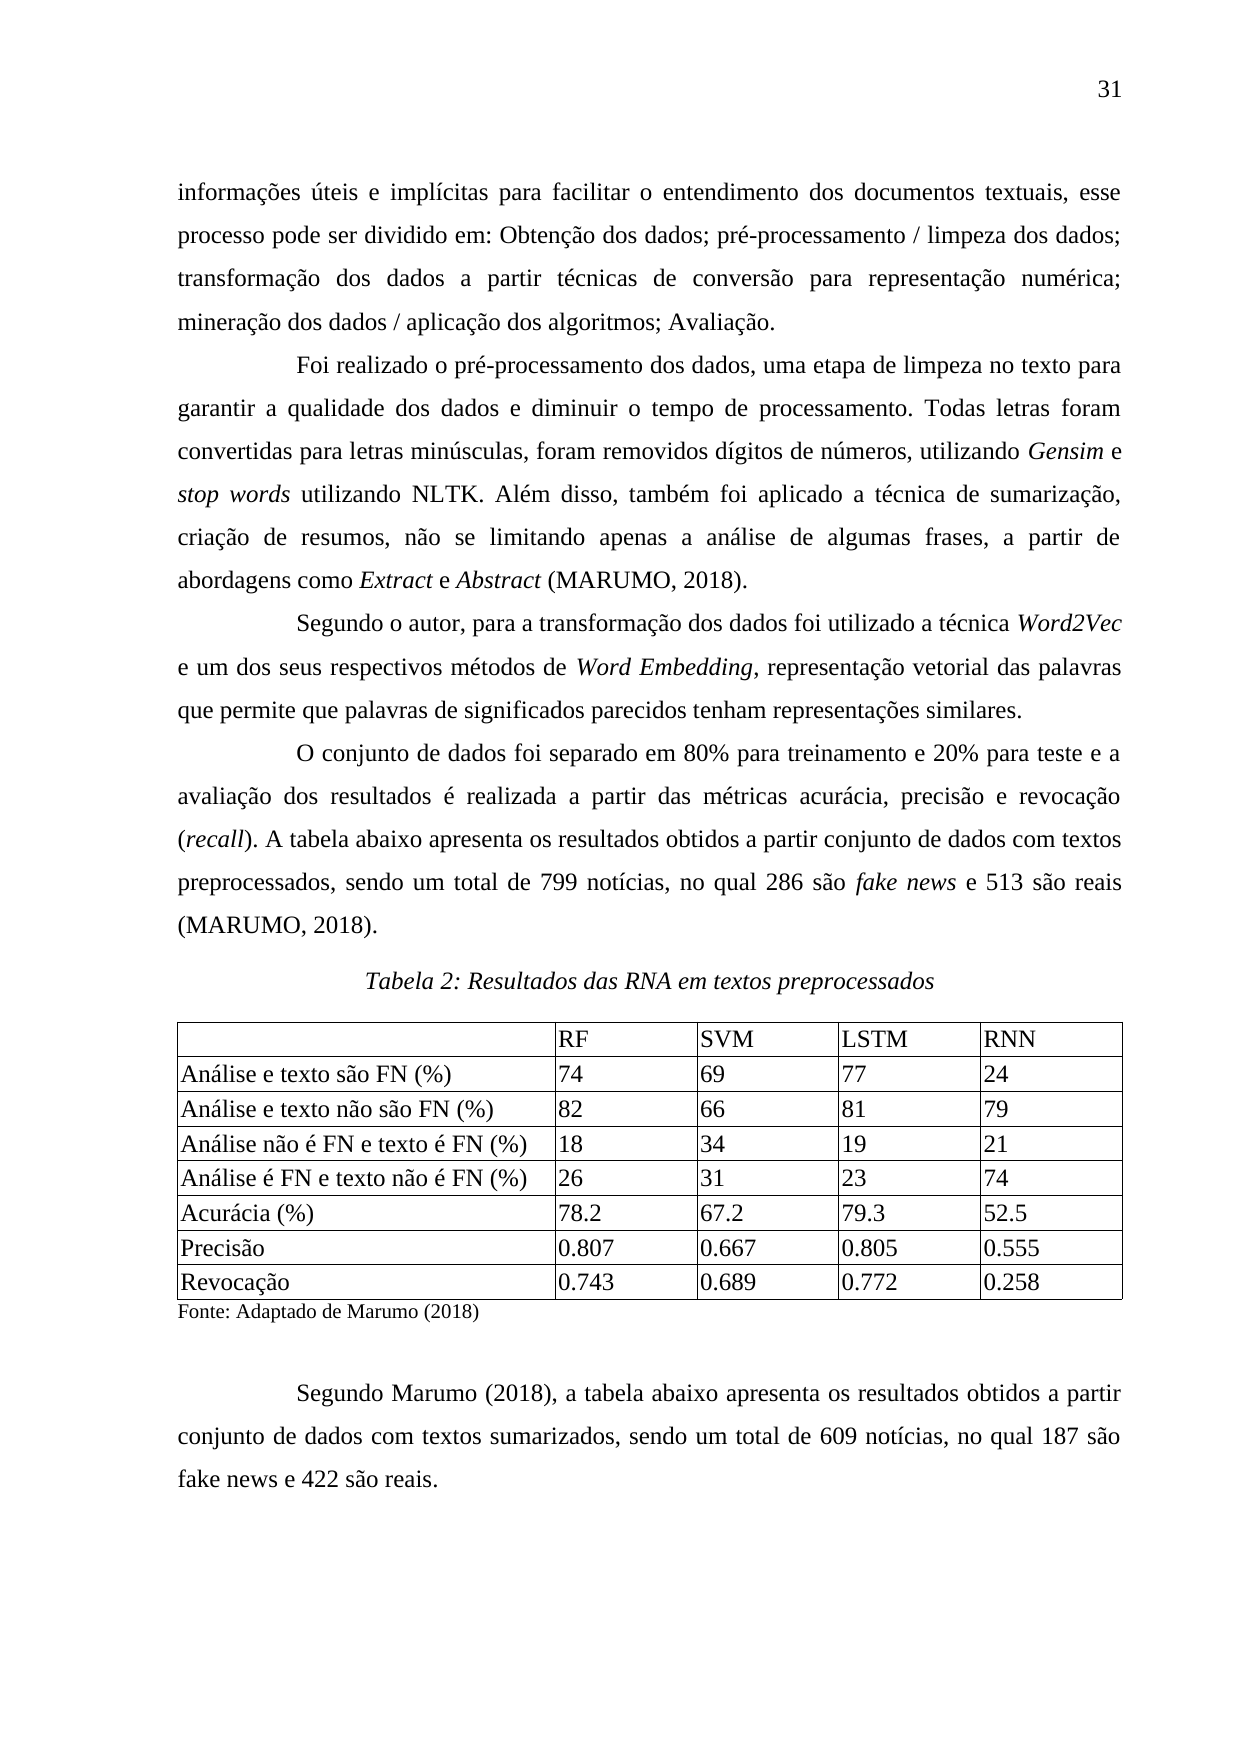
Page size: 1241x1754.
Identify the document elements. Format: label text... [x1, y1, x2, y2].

table_cell 69 [698, 1057, 838, 1091]
table_cell 19 [839, 1127, 980, 1160]
table_cell Análise é FN e texto não é FN (%) [178, 1161, 555, 1195]
table_header [178, 1023, 555, 1056]
text Tabela 2: Resultados das RNA em textos preprocessados [177, 966, 1122, 995]
text O conjunto de dados foi separado em 80% para treinamento e 20% para teste e a avaliação dos resultados é realizada a partir das métricas acurácia, precisão e revocação (recall). A tabela abaixo apresenta os resultados obtidos a partir conjunto de dados com textos preprocessados, sendo um total de 799 notícias, no qual 286 são fake news e 513 são reais (MARUMO, 2018). [177, 738, 1122, 939]
table_cell 74 [556, 1057, 697, 1091]
table_cell 81 [839, 1092, 980, 1126]
text Segundo o autor, para a transformação dos dados foi utilizado a técnica Word2Vec e um dos seus respectivos métodos de Word Embedding, representação vetorial das palavras que permite que palavras de significados parecidos tenham representações similares. [177, 608, 1122, 723]
table_cell 67.2 [698, 1196, 838, 1230]
text informações úteis e implícitas para facilitar o entendimento dos documentos textuais, esse processo pode ser dividido em: Obtenção dos dados; pré-processamento / limpeza dos dados; transformação dos dados a partir técnicas de conversão para representação numérica; mineração dos dados / aplicação dos algoritmos; Avaliação. [177, 177, 1122, 335]
table_cell 77 [839, 1057, 980, 1091]
text Fonte: Adaptado de Marumo (2018) [177, 1300, 1122, 1323]
table_cell 79.3 [839, 1196, 980, 1230]
table_cell 23 [839, 1161, 980, 1195]
table_cell 52.5 [981, 1196, 1122, 1230]
table_cell 0.689 [698, 1265, 838, 1299]
table_cell 66 [698, 1092, 838, 1126]
table_cell 34 [698, 1127, 838, 1160]
table_cell Revocação [178, 1265, 555, 1299]
table_cell 24 [981, 1057, 1122, 1091]
table_cell Análise e texto não são FN (%) [178, 1092, 555, 1126]
table_cell 0.667 [698, 1231, 838, 1264]
table_cell 0.555 [981, 1231, 1122, 1264]
table_cell Análise não é FN e texto é FN (%) [178, 1127, 555, 1160]
table_cell 82 [556, 1092, 697, 1126]
table_cell 18 [556, 1127, 697, 1160]
table_cell Precisão [178, 1231, 555, 1264]
table_header SVM [698, 1023, 838, 1056]
table_cell 21 [981, 1127, 1122, 1160]
table_header LSTM [839, 1023, 980, 1056]
table_cell 0.807 [556, 1231, 697, 1264]
table_cell 0.772 [839, 1265, 980, 1299]
table_cell 0.805 [839, 1231, 980, 1264]
table_header RF [556, 1023, 697, 1056]
table_header RNN [981, 1023, 1122, 1056]
table_cell 31 [698, 1161, 838, 1195]
table_cell 79 [981, 1092, 1122, 1126]
table_cell 74 [981, 1161, 1122, 1195]
table_cell 0.258 [981, 1265, 1122, 1299]
table_cell 78.2 [556, 1196, 697, 1230]
table_cell Análise e texto são FN (%) [178, 1057, 555, 1091]
text Foi realizado o pré-processamento dos dados, uma etapa de limpeza no texto para garantir a qualidade dos dados e diminuir o tempo de processamento. Todas letras foram convertidas para letras minúsculas, foram removidos dígitos de números, utilizando Gensim e stop words utilizando NLTK. Além disso, também foi aplicado a técnica de sumarização, criação de resumos, não se limitando apenas a análise de algumas frases, a partir de abordagens como Extract e Abstract (MARUMO, 2018). [177, 350, 1122, 594]
table_cell Acurácia (%) [178, 1196, 555, 1230]
table_cell 0.743 [556, 1265, 697, 1299]
text Segundo Marumo (2018), a tabela abaixo apresenta os resultados obtidos a partir conjunto de dados com textos sumarizados, sendo um total de 609 notícias, no qual 187 são fake news e 422 são reais. [177, 1378, 1122, 1493]
table_cell 26 [556, 1161, 697, 1195]
